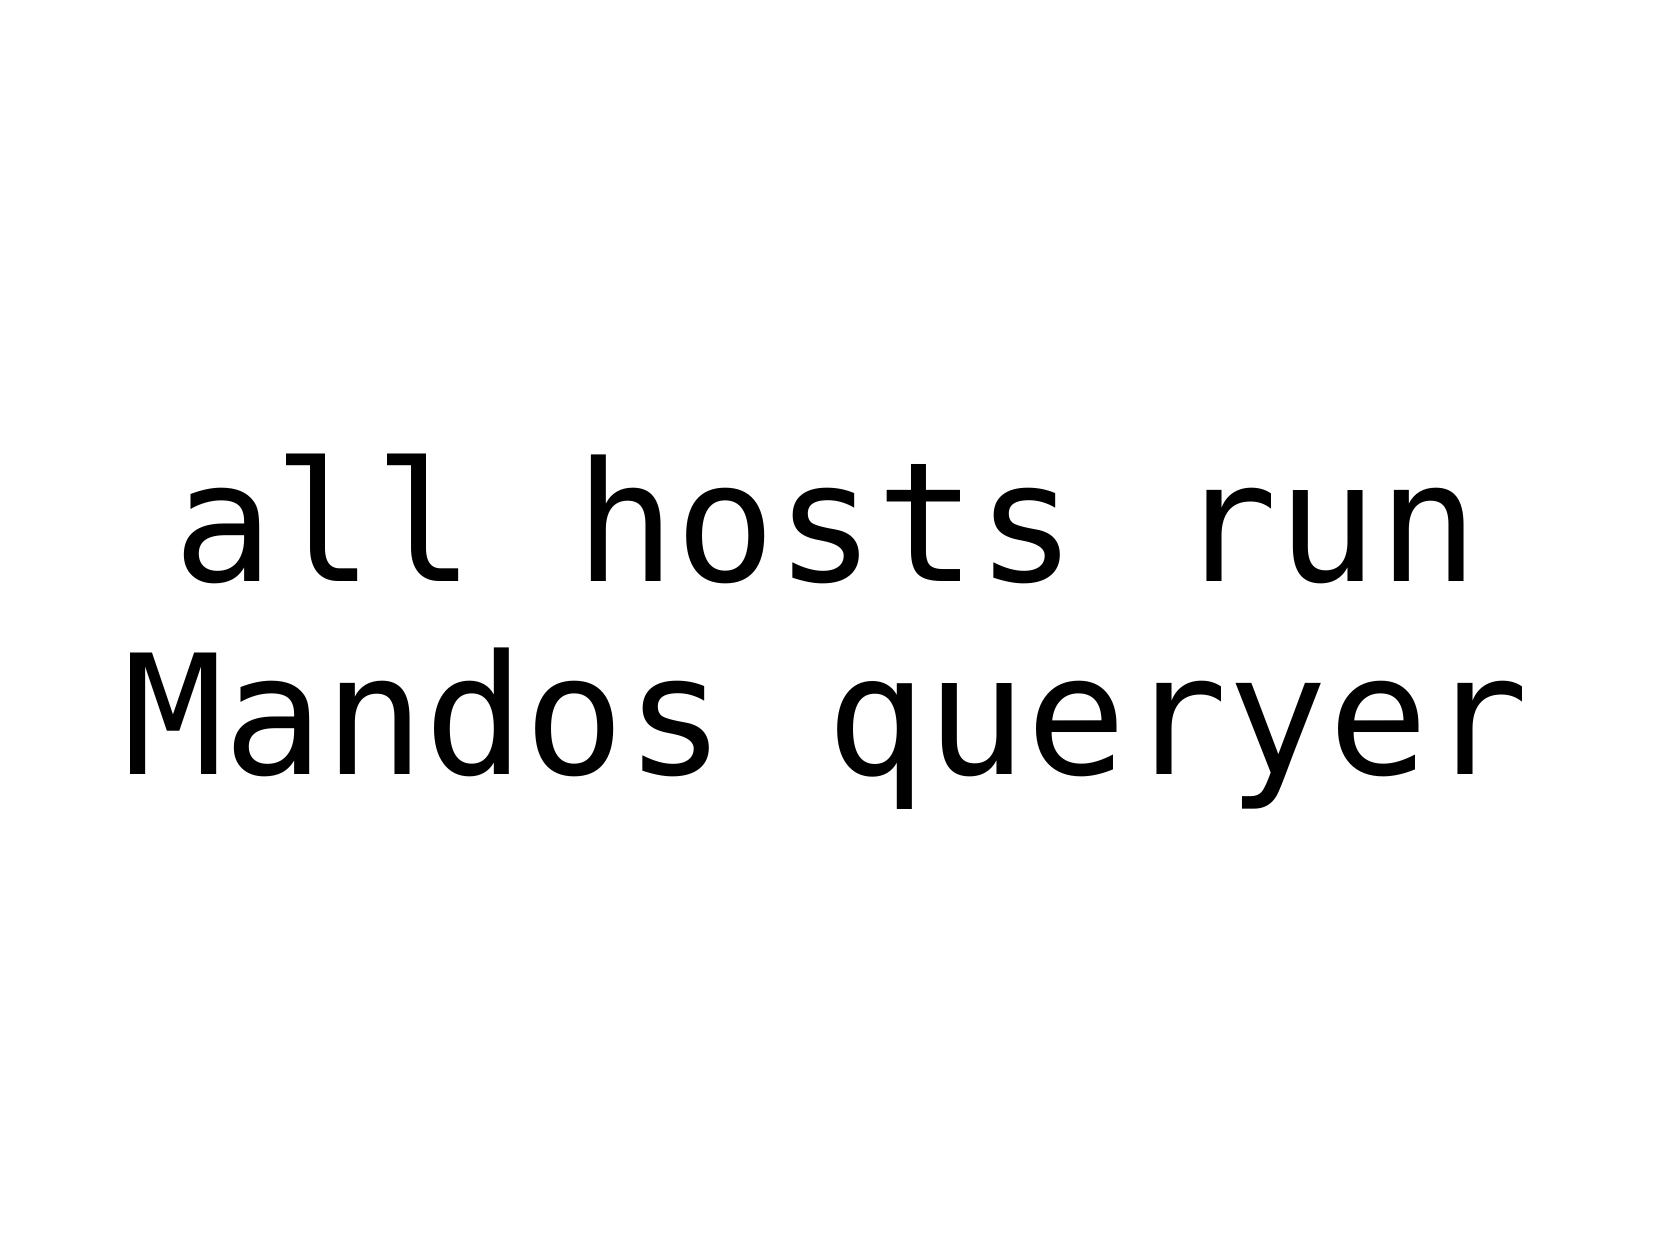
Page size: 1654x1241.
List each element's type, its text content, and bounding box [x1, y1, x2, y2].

title all hosts run Mandos queryer [82, 426, 1571, 815]
